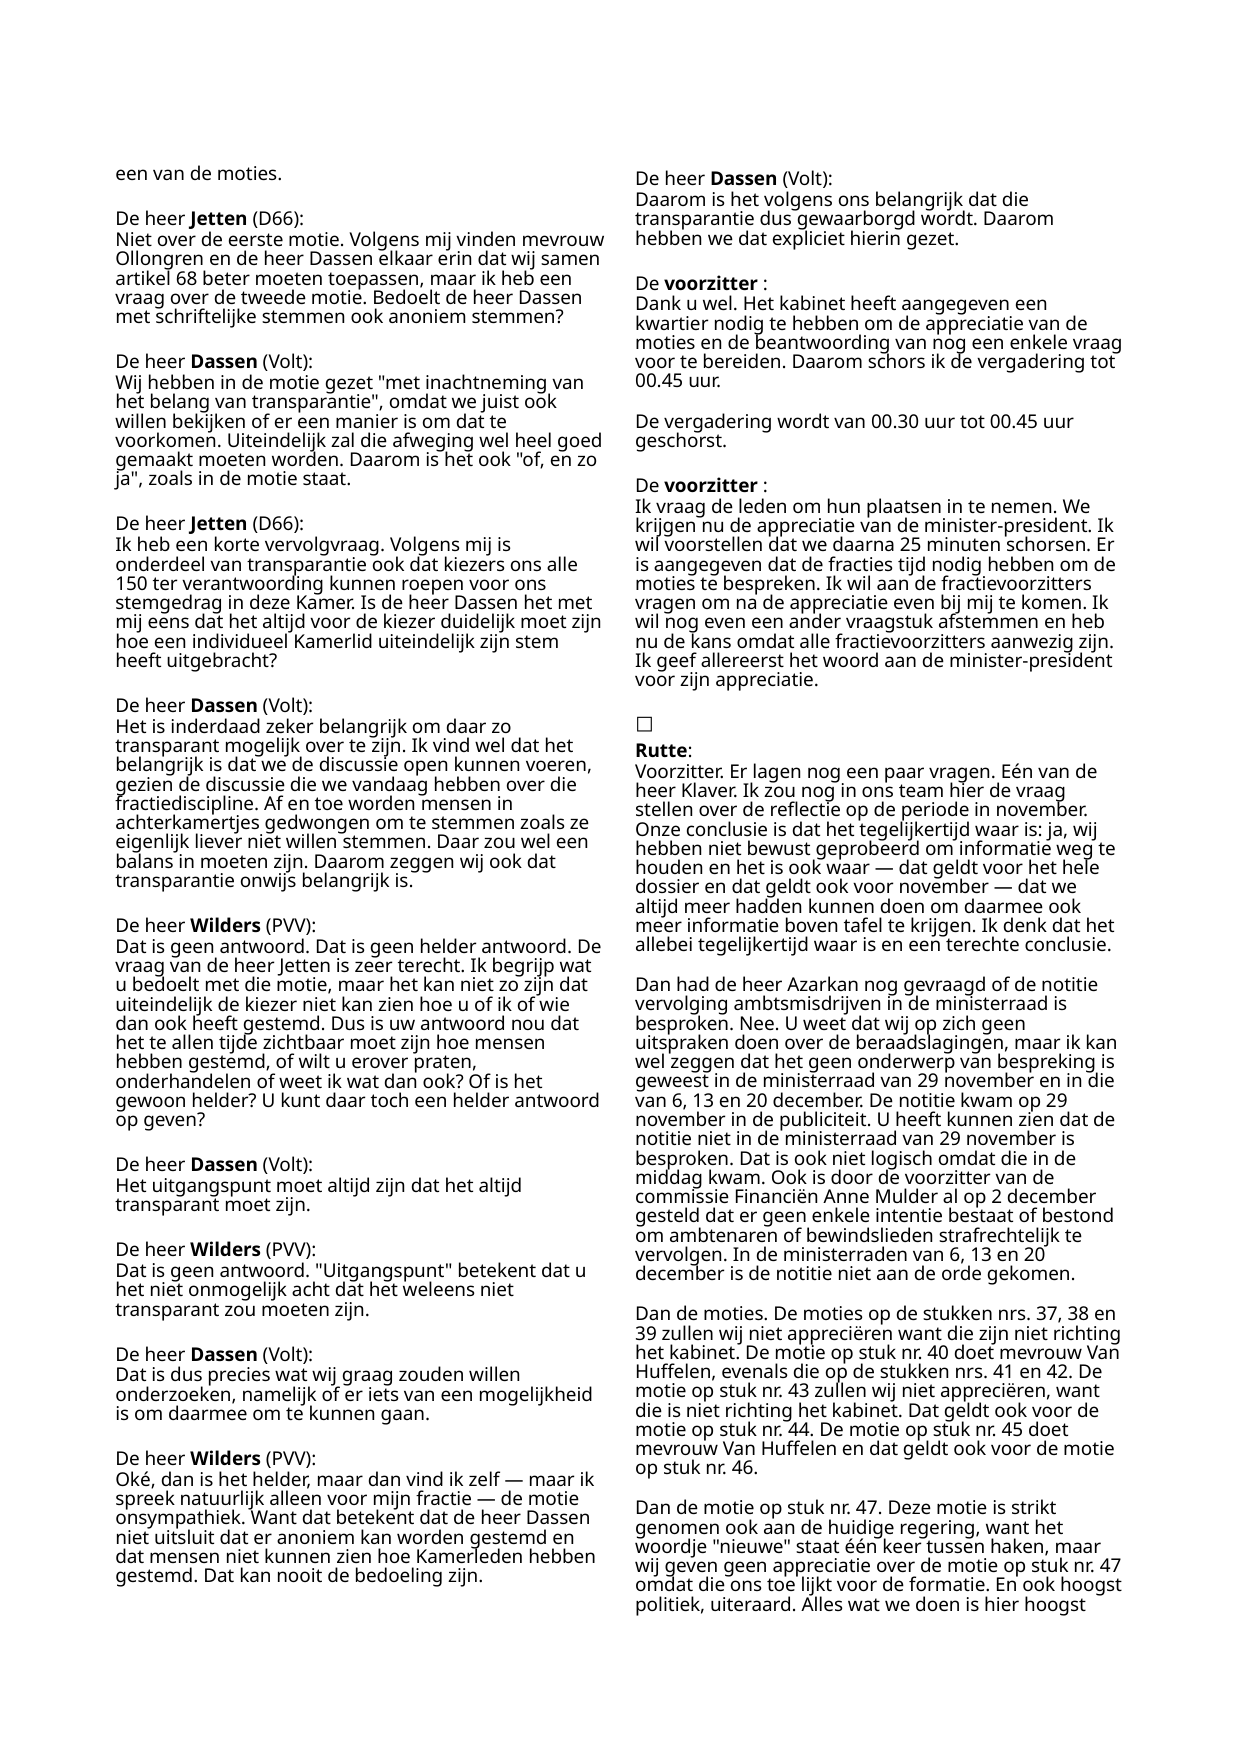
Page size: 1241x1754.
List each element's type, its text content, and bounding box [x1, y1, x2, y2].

text Dat is geen antwoord. "Uitgangspunt" betekent dat u het niet onmogelijk acht dat het weleens niet transparant zou moeten zijn. [115, 1262, 605, 1320]
text De heer Dassen (Volt): [635, 165, 1125, 191]
text De heer Wilders (PVV): [115, 912, 605, 938]
text Ik vraag de leden om hun plaatsen in te nemen. We krijgen nu de appreciatie van de minister-president. Ik wil voorstellen dat we daarna 25 minuten schorsen. Er is aangegeven dat de fracties tijd nodig hebben om de moties te bespreken. Ik wil aan de fractievoorzitters vragen om na de appreciatie even bij mij te komen. Ik wil nog even een ander vraagstuk afstemmen en heb nu de kans omdat alle fractievoorzitters aanwezig zijn. Ik geef allereerst het woord aan de minister-president voor zijn appreciatie. [635, 498, 1125, 690]
text ⬜ [635, 711, 1125, 737]
text De heer Dassen (Volt): [115, 348, 605, 374]
text De vergadering wordt van 00.30 uur tot 00.45 uur geschorst. [635, 413, 1125, 451]
text De heer Dassen (Volt): [115, 1341, 605, 1366]
text Oké, dan is het helder, maar dan vind ik zelf — maar ik spreek natuurlijk alleen voor mijn fractie — de motie onsympathiek. Want dat betekent dat de heer Dassen niet uitsluit dat er anoniem kan worden gestemd en dat mensen niet kunnen zien hoe Kamerleden hebben gestemd. Dat kan nooit de bedoeling zijn. [115, 1471, 605, 1586]
text De voorzitter : [635, 270, 1125, 295]
text De heer Wilders (PVV): [115, 1236, 605, 1262]
text Rutte: [635, 737, 1125, 763]
text Voorzitter. Er lagen nog een paar vragen. Eén van de heer Klaver. Ik zou nog in ons team hier de vraag stellen over de reflectie op de periode in november. Onze conclusie is dat het tegelijkertijd waar is: ja, wij hebben niet bewust geprobeerd om informatie weg te houden en het is ook waar — dat geldt voor het hele dossier en dat geldt ook voor november — dat we altijd meer hadden kunnen doen om daarmee ook meer informatie boven tafel te krijgen. Ik denk dat het allebei tegelijkertijd waar is en een terechte conclusie. [635, 763, 1125, 955]
text Dank u wel. Het kabinet heeft aangegeven een kwartier nodig te hebben om de appreciatie van de moties en de beantwoording van nog een enkele vraag voor te bereiden. Daarom schors ik de vergadering tot 00.45 uur. [635, 295, 1125, 392]
text Dan had de heer Azarkan nog gevraagd of de notitie vervolging ambtsmisdrijven in de ministerraad is besproken. Nee. U weet dat wij op zich geen uitspraken doen over de beraadslagingen, maar ik kan wel zeggen dat het geen onderwerp van bespreking is geweest in de ministerraad van 29 november en in die van 6, 13 en 20 december. De notitie kwam op 29 november in de publiciteit. U heeft kunnen zien dat de notitie niet in de ministerraad van 29 november is besproken. Dat is ook niet logisch omdat die in de middag kwam. Ook is door de voorzitter van de commissie Financiën Anne Mulder al op 2 december gesteld dat er geen enkele intentie bestaat of bestond om ambtenaren of bewindslieden strafrechtelijk te vervolgen. In de ministerraden van 6, 13 en 20 december is de notitie niet aan de orde gekomen. [635, 976, 1125, 1284]
text Daarom is het volgens ons belangrijk dat die transparantie dus gewaarborgd wordt. Daarom hebben we dat expliciet hierin gezet. [635, 191, 1125, 249]
text Dan de motie op stuk nr. 47. Deze motie is strikt genomen ook aan de huidige regering, want het woordje "nieuwe" staat één keer tussen haken, maar wij geven geen appreciatie over de motie op stuk nr. 47 omdat die ons toe lijkt voor de formatie. En ook hoogst politiek, uiteraard. Alles wat we doen is hier hoogst [635, 1499, 1125, 1615]
text De heer Jetten (D66): [115, 511, 605, 536]
text Ik heb een korte vervolgvraag. Volgens mij is onderdeel van transparantie ook dat kiezers ons alle 150 ter verantwoording kunnen roepen voor ons stemgedrag in deze Kamer. Is de heer Dassen het met mij eens dat het altijd voor de kiezer duidelijk moet zijn hoe een individueel Kamerlid uiteindelijk zijn stem heeft uitgebracht? [115, 536, 605, 671]
text De heer Wilders (PVV): [115, 1445, 605, 1471]
text Niet over de eerste motie. Volgens mij vinden mevrouw Ollongren en de heer Dassen elkaar erin dat wij samen artikel 68 beter moeten toepassen, maar ik heb een vraag over de tweede motie. Bedoelt de heer Dassen met schriftelijke stemmen ook anoniem stemmen? [115, 231, 605, 327]
text Het is inderdaad zeker belangrijk om daar zo transparant mogelijk over te zijn. Ik vind wel dat het belangrijk is dat we de discussie open kunnen voeren, gezien de discussie die we vandaag hebben over die fractiediscipline. Af en toe worden mensen in achterkamertjes gedwongen om te stemmen zoals ze eigenlijk liever niet willen stemmen. Daar zou wel een balans in moeten zijn. Daarom zeggen wij ook dat transparantie onwijs belangrijk is. [115, 718, 605, 891]
text Dat is geen antwoord. Dat is geen helder antwoord. De vraag van de heer Jetten is zeer terecht. Ik begrijp wat u bedoelt met die motie, maar het kan niet zo zijn dat uiteindelijk de kiezer niet kan zien hoe u of ik of wie dan ook heeft gestemd. Dus is uw antwoord nou dat het te allen tijde zichtbaar moet zijn hoe mensen hebben gestemd, of wilt u erover praten, onderhandelen of weet ik wat dan ook? Of is het gewoon helder? U kunt daar toch een helder antwoord op geven? [115, 938, 605, 1130]
text Wij hebben in de motie gezet "met inachtneming van het belang van transparantie", omdat we juist ook willen bekijken of er een manier is om dat te voorkomen. Uiteindelijk zal die afweging wel heel goed gemaakt moeten worden. Daarom is het ook "of, en zo ja", zoals in de motie staat. [115, 374, 605, 490]
text een van de moties. [115, 165, 605, 184]
text De heer Jetten (D66): [115, 205, 605, 231]
text Dat is dus precies wat wij graag zouden willen onderzoeken, namelijk of er iets van een mogelijkheid is om daarmee om te kunnen gaan. [115, 1366, 605, 1424]
text Het uitgangspunt moet altijd zijn dat het altijd transparant moet zijn. [115, 1177, 605, 1216]
text De heer Dassen (Volt): [115, 1151, 605, 1177]
text De voorzitter : [635, 472, 1125, 498]
text Dan de moties. De moties op de stukken nrs. 37, 38 en 39 zullen wij niet appreciëren want die zijn niet richting het kabinet. De motie op stuk nr. 40 doet mevrouw Van Huffelen, evenals die op de stukken nrs. 41 en 42. De motie op stuk nr. 43 zullen wij niet appreciëren, want die is niet richting het kabinet. Dat geldt ook voor de motie op stuk nr. 44. De motie op stuk nr. 45 doet mevrouw Van Huffelen en dat geldt ook voor de motie op stuk nr. 46. [635, 1305, 1125, 1479]
text De heer Dassen (Volt): [115, 692, 605, 718]
